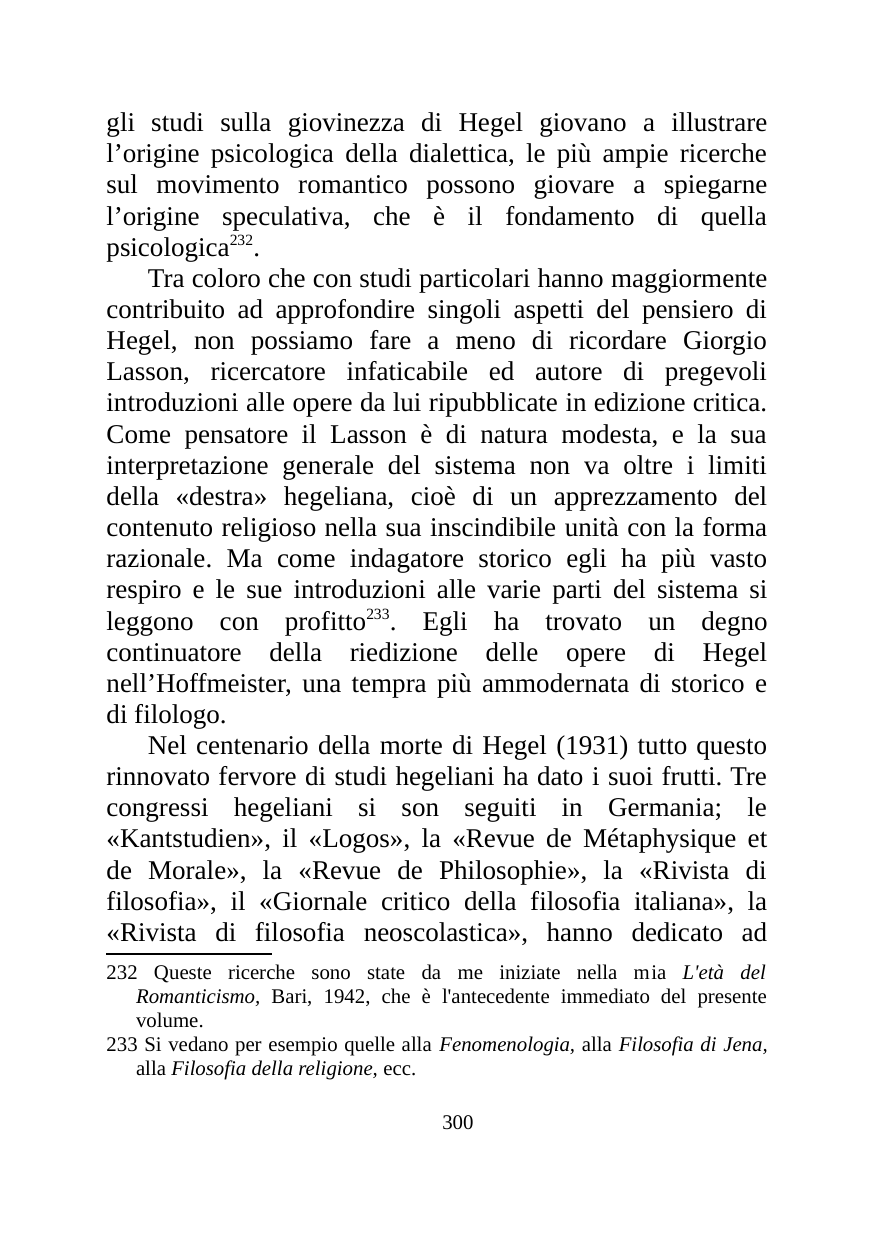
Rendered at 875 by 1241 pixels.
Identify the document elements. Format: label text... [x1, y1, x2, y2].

text Tra coloro che con studi particolari hanno maggiormente contribuito ad approfondire singoli aspetti del pensiero di Hegel, non possiamo fare a meno di ricordare Giorgio Lasson, ricercatore infaticabile ed autore di pregevoli introduzioni alle opere da lui ripubblicate in edizione critica. Come pensatore il Lasson è di natura modesta, e la sua interpretazione generale del sistema non va oltre i limiti della «destra» hegeliana, cioè di un apprezzamento del contenuto religioso nella sua inscindibile unità con la forma razionale. Ma come indagatore storico egli ha più vasto respiro e le sue introduzioni alle varie parti del sistema si leggono con profitto. Egli ha trovato un degno continuatore della riedizione delle opere di Hegel nell’Hoffmeister, una tempra più ammodernata di storico e di filologo. [106, 262, 768, 729]
text gli studi sulla giovinezza di Hegel giovano a illustrare l’origine psicologica della dialettica, le più ampie ricerche sul movimento romantico possono giovare a spiegarne l’origine speculativa, che è il fondamento di quella psicologica. [106, 106, 768, 262]
text Si vedano per esempio quelle alla Fenomenologia, alla Filosofia di Jena, alla Filosofia della religione, ecc. [106, 1032, 768, 1080]
text Queste ricerche sono state da me iniziate nella mia L'età del Romanticismo, Bari, 1942, che è l'antecedente immediato del presente volume. [106, 960, 768, 1032]
text Nel centenario della morte di Hegel (1931) tutto questo rinnovato fervore di studi hegeliani ha dato i suoi frutti. Tre congressi hegeliani si son seguiti in Germania; le «Kantstudien», il «Logos», la «Revue de Métaphysique et de Morale», la «Revue de Philosophie», la «Rivista di filosofia», il «Giornale critico della filosofia italiana», la «Rivista di filosofia neoscolastica», hanno dedicato ad [106, 729, 768, 947]
